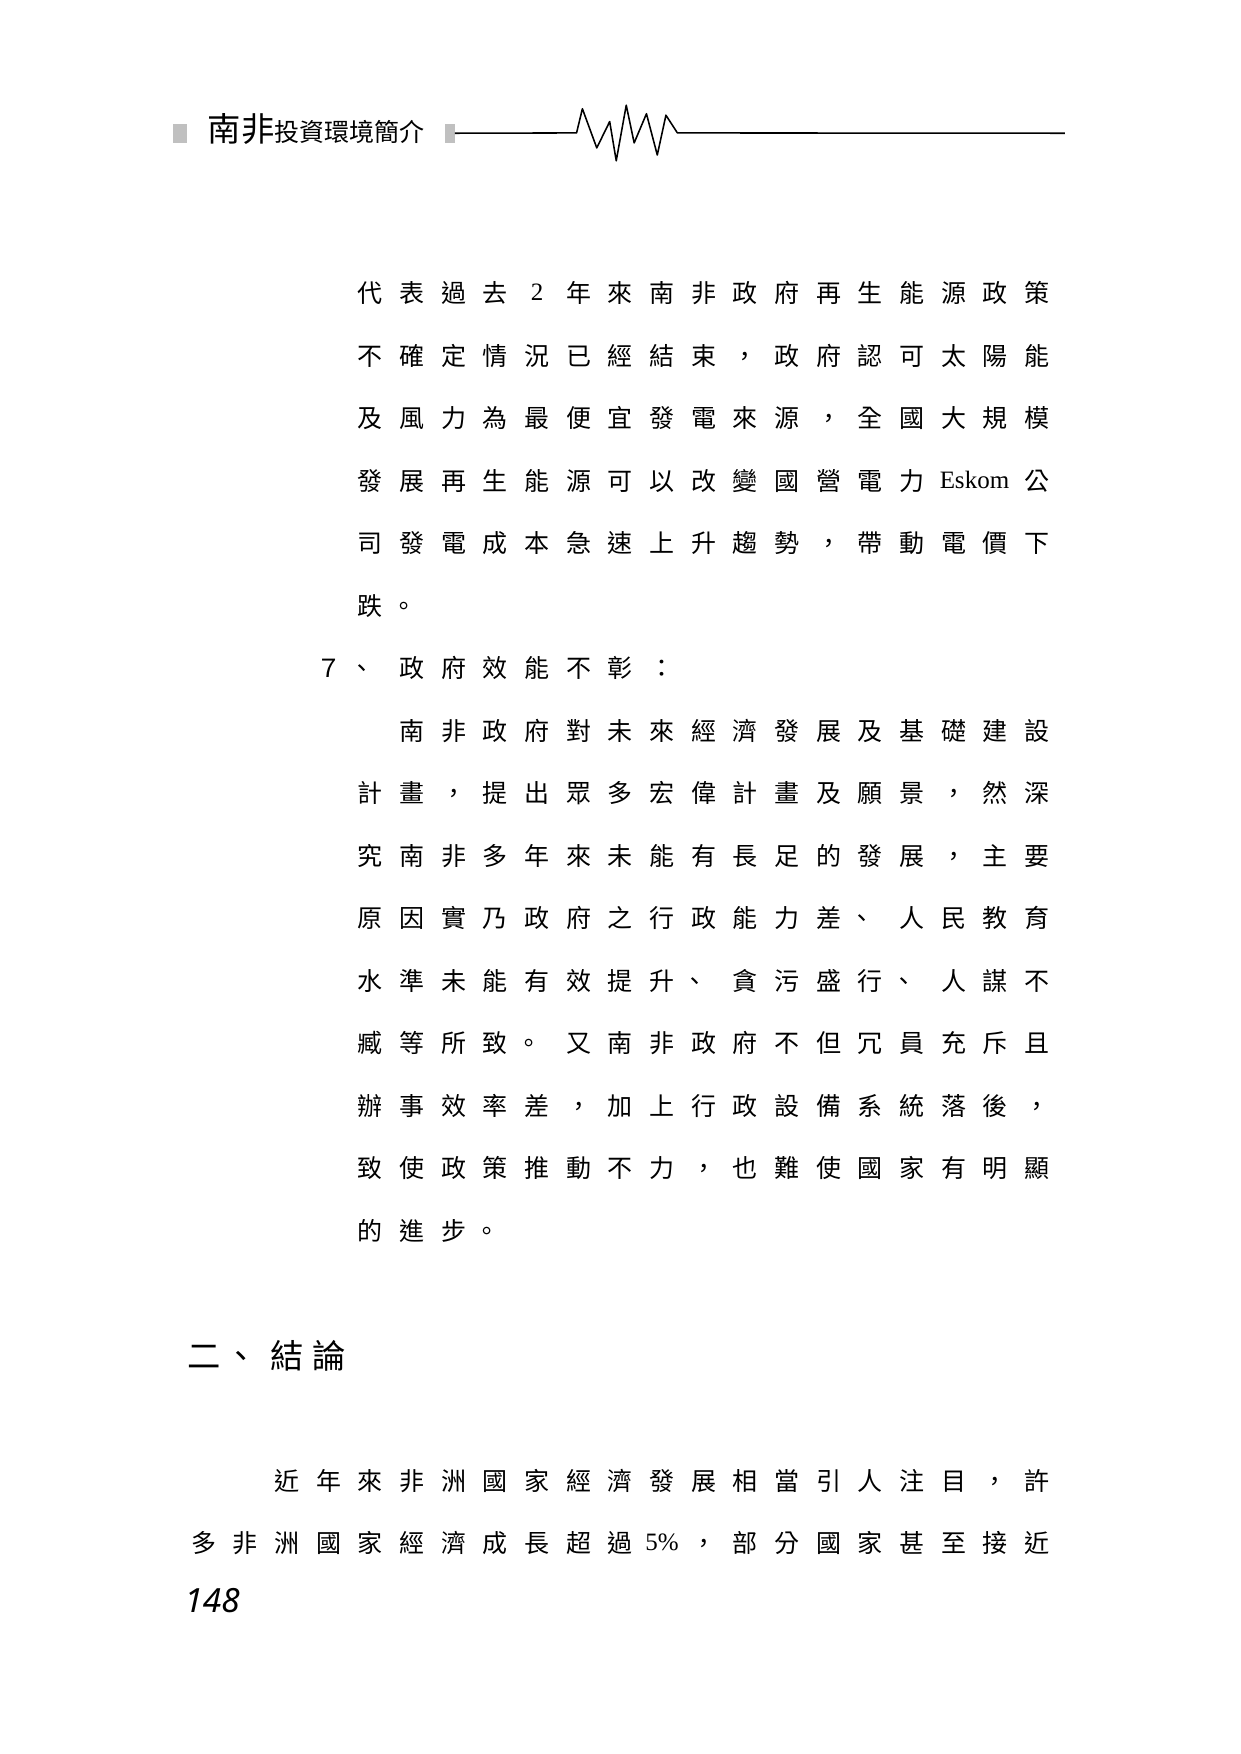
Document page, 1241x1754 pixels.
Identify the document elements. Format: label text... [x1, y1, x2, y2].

text 南非政府對未來經濟發展及基礎建設計畫，提出眾多宏偉計畫及願景，然深究南非多年來未能有長足的發展，主要原因實乃政府之行政能力差、人民教育水準未能有效提升、貪污盛行、人謀不臧等所致。又南非政府不但冗員充斥且辦事效率差，加上行政設備系統落後，致使政策推動不力，也難使國家有明顯的進步。 [330, 688, 1058, 1250]
text 代表過去2年來南非政府再生能源政策不確定情況已經結束，政府認可太陽能及風力為最便宜發電來源，全國大規模發展再生能源可以改變國營電力Eskom公司發電成本急速上升趨勢，帶動電價下跌。 [330, 250, 1058, 625]
text ７、政府效能不彰： [281, 625, 1058, 688]
text 近年來非洲國家經濟發展相當引人注目，許多非洲國家經濟成長超過5%，部分國家甚至接近 [183, 1438, 1058, 1563]
text 二、結論 [183, 1313, 1058, 1375]
